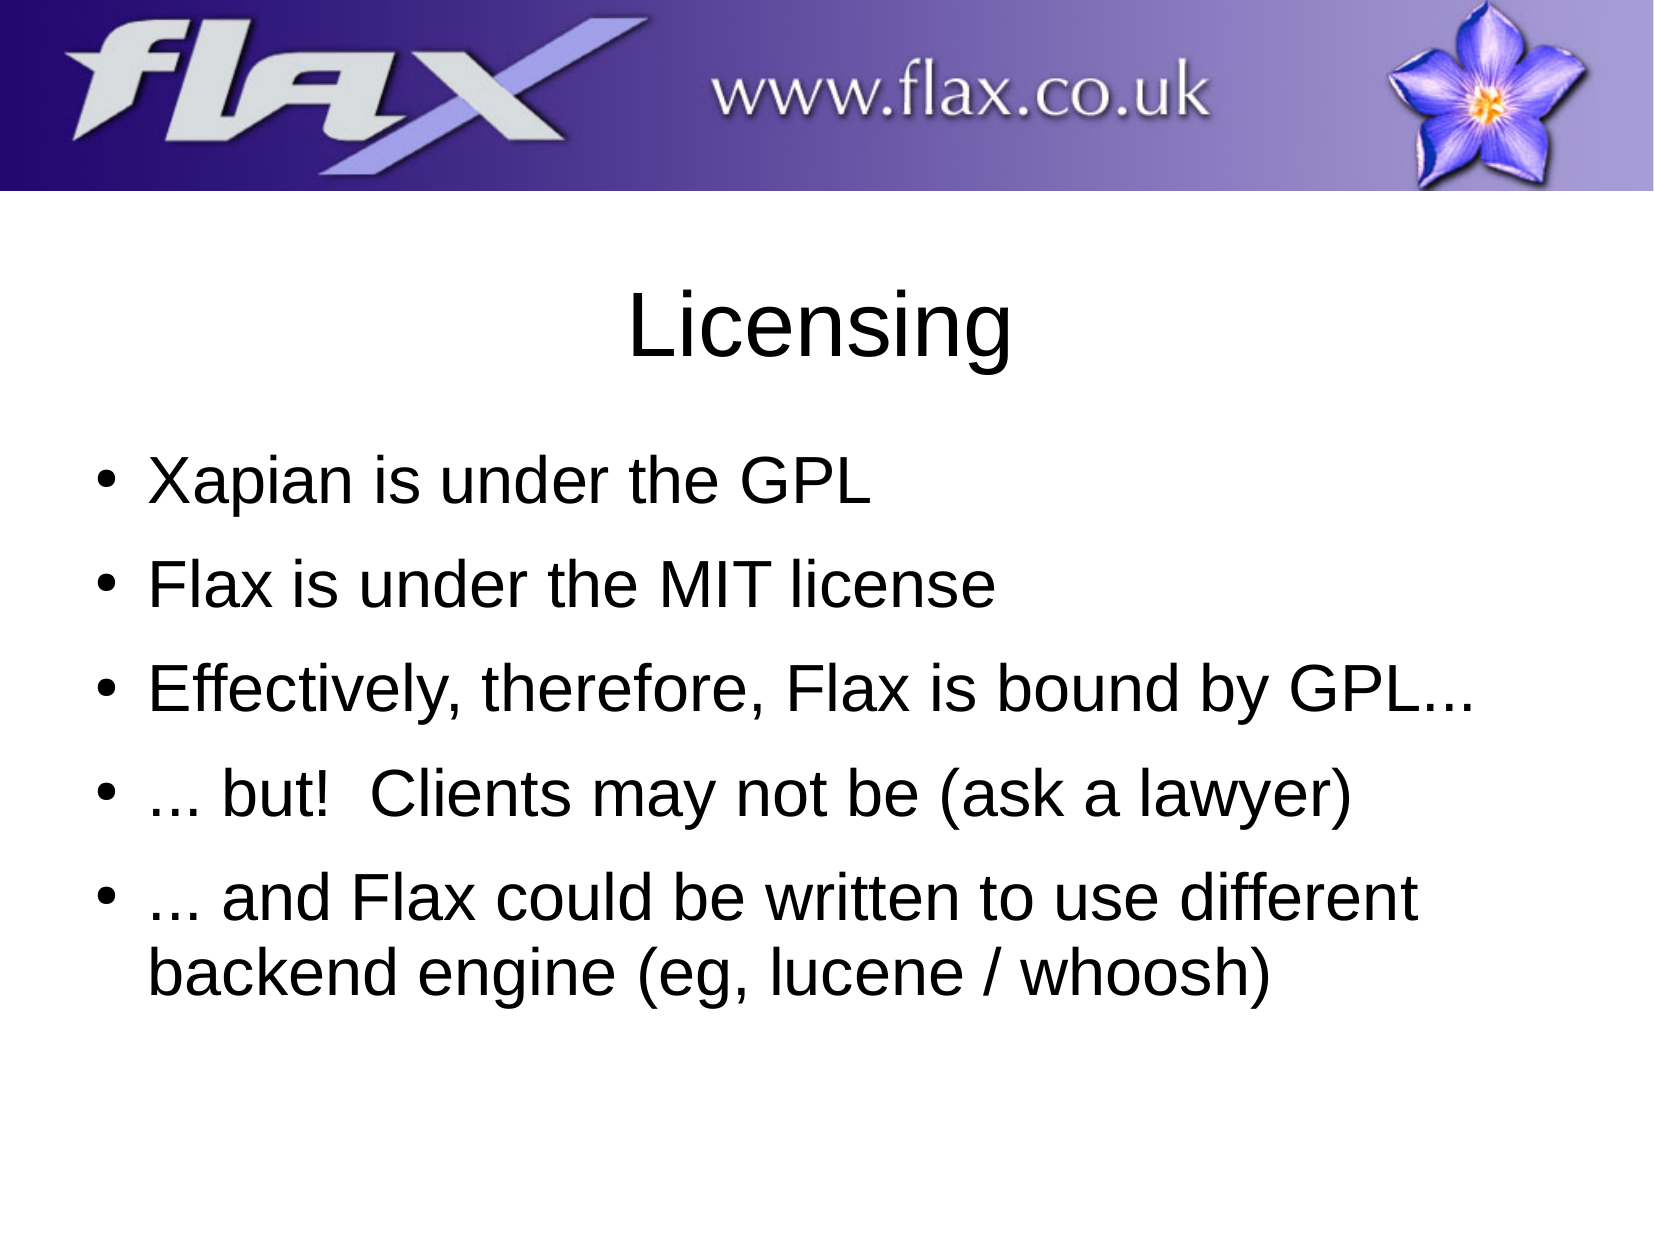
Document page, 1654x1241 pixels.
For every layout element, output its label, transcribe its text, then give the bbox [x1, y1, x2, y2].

title Licensing [76, 236, 1565, 414]
list Xapian is under the GPL Flax is under the MIT license Effectively, therefore, Flax is bound by GPL... ... but! Clients may not be (ask a lawyer) ... and Flax could be written to use different backend engine (eg, lucene / whoosh) [76, 442, 1565, 1094]
picture [0, 0, 1654, 191]
